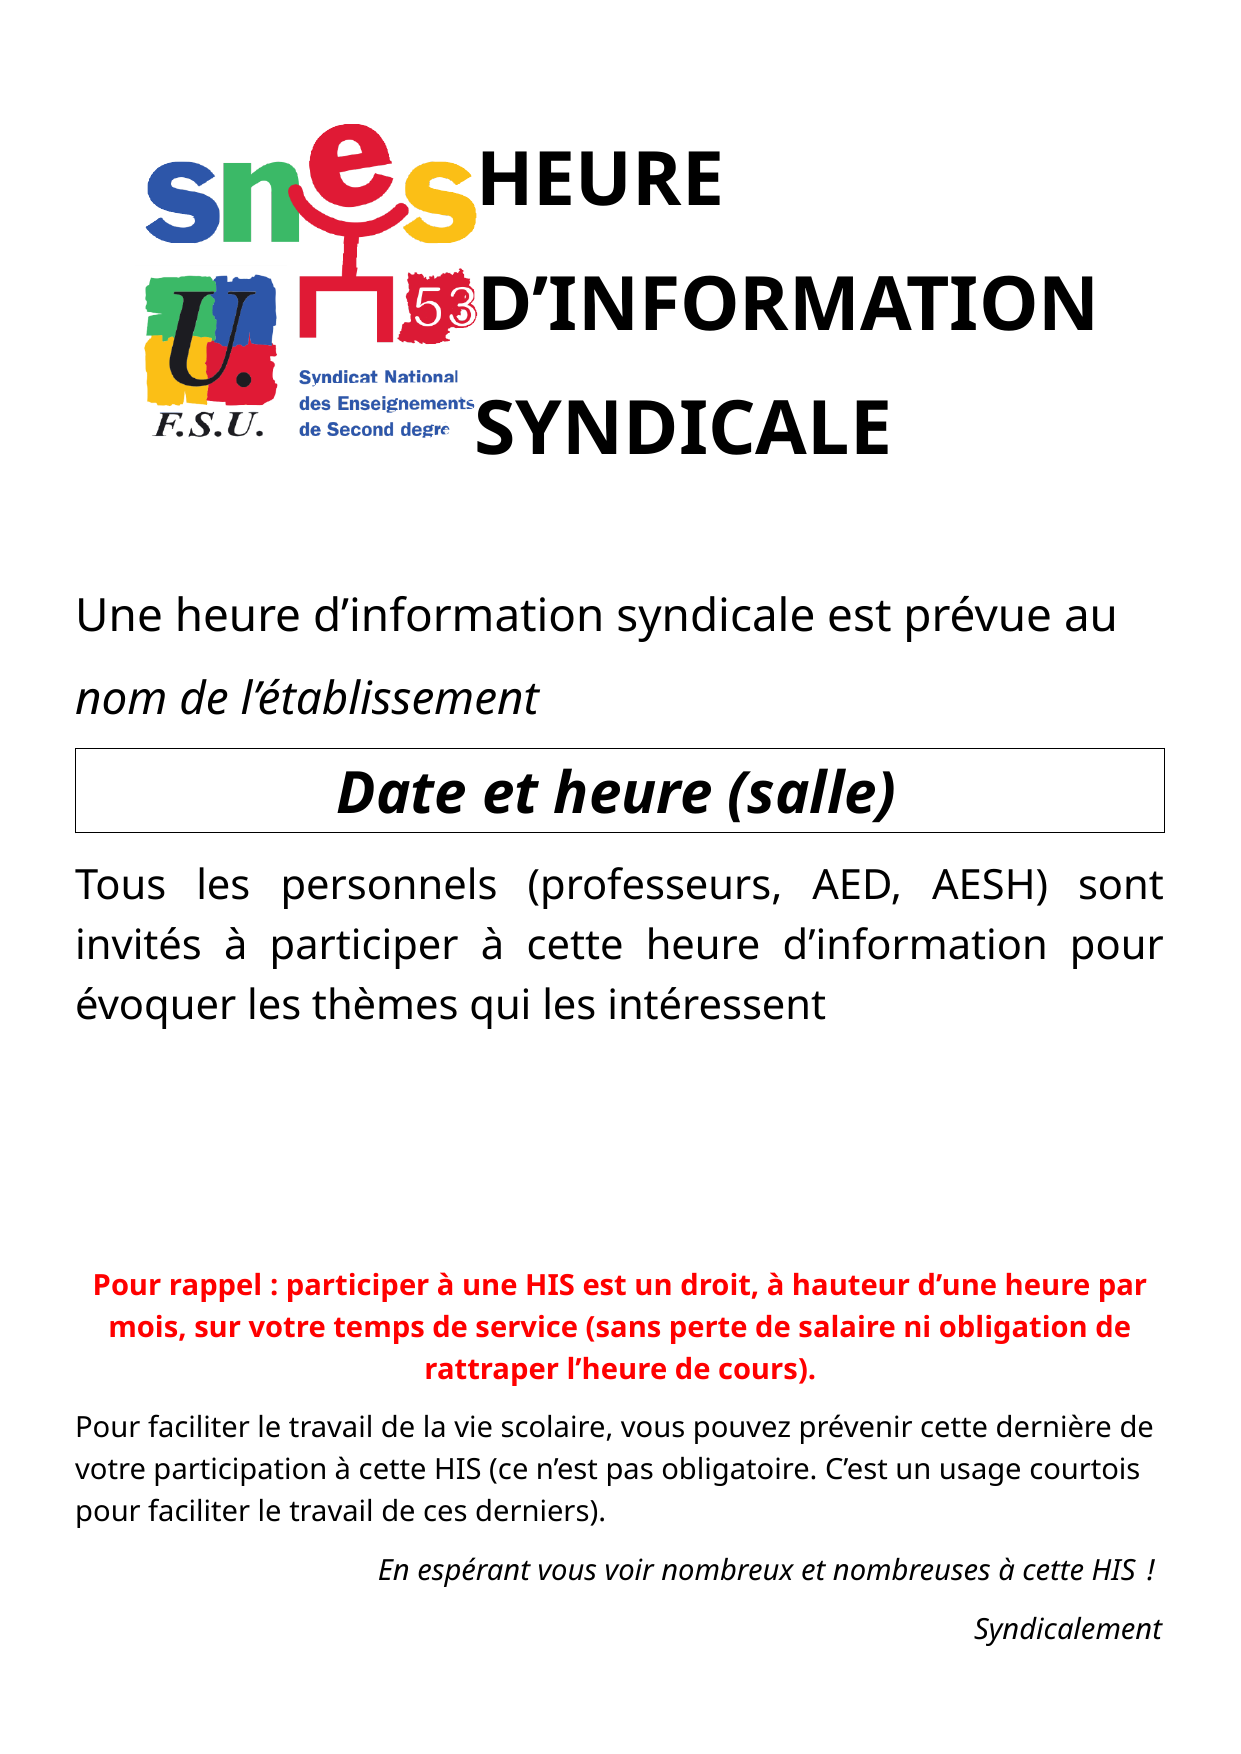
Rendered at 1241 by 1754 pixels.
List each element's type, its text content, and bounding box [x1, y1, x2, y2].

text HEURE [75, 125, 1165, 227]
text D’INFORMATION [75, 250, 1165, 352]
text SYNDICALE [75, 374, 1165, 477]
text Pour rappel : participer à une HIS est un droit, à hauteur d’une heure par mois, sur votre temps de service (sans perte de salaire ni obligation de rattraper l’heure de cours). [75, 1264, 1165, 1388]
text Date et heure (salle) [76, 749, 1164, 832]
text Une heure d’information syndicale est prévue au [75, 582, 1165, 645]
text En espérant vous voir nombreux et nombreuses à cette HIS ! [75, 1549, 1165, 1589]
text Tous les personnels (professeurs, AED, AESH) sont invités à participer à cette heure d’information pour évoquer les thèmes qui les intéressent [75, 855, 1165, 1032]
text nom de l’établissement [75, 665, 1165, 727]
text Syndicalement [75, 1608, 1165, 1648]
text Pour faciliter le travail de la vie scolaire, vous pouvez prévenir cette dernière de votre participation à cette HIS (ce n’est pas obligatoire. C’est un usage courtois pour faciliter le travail de ces derniers). [75, 1407, 1165, 1530]
